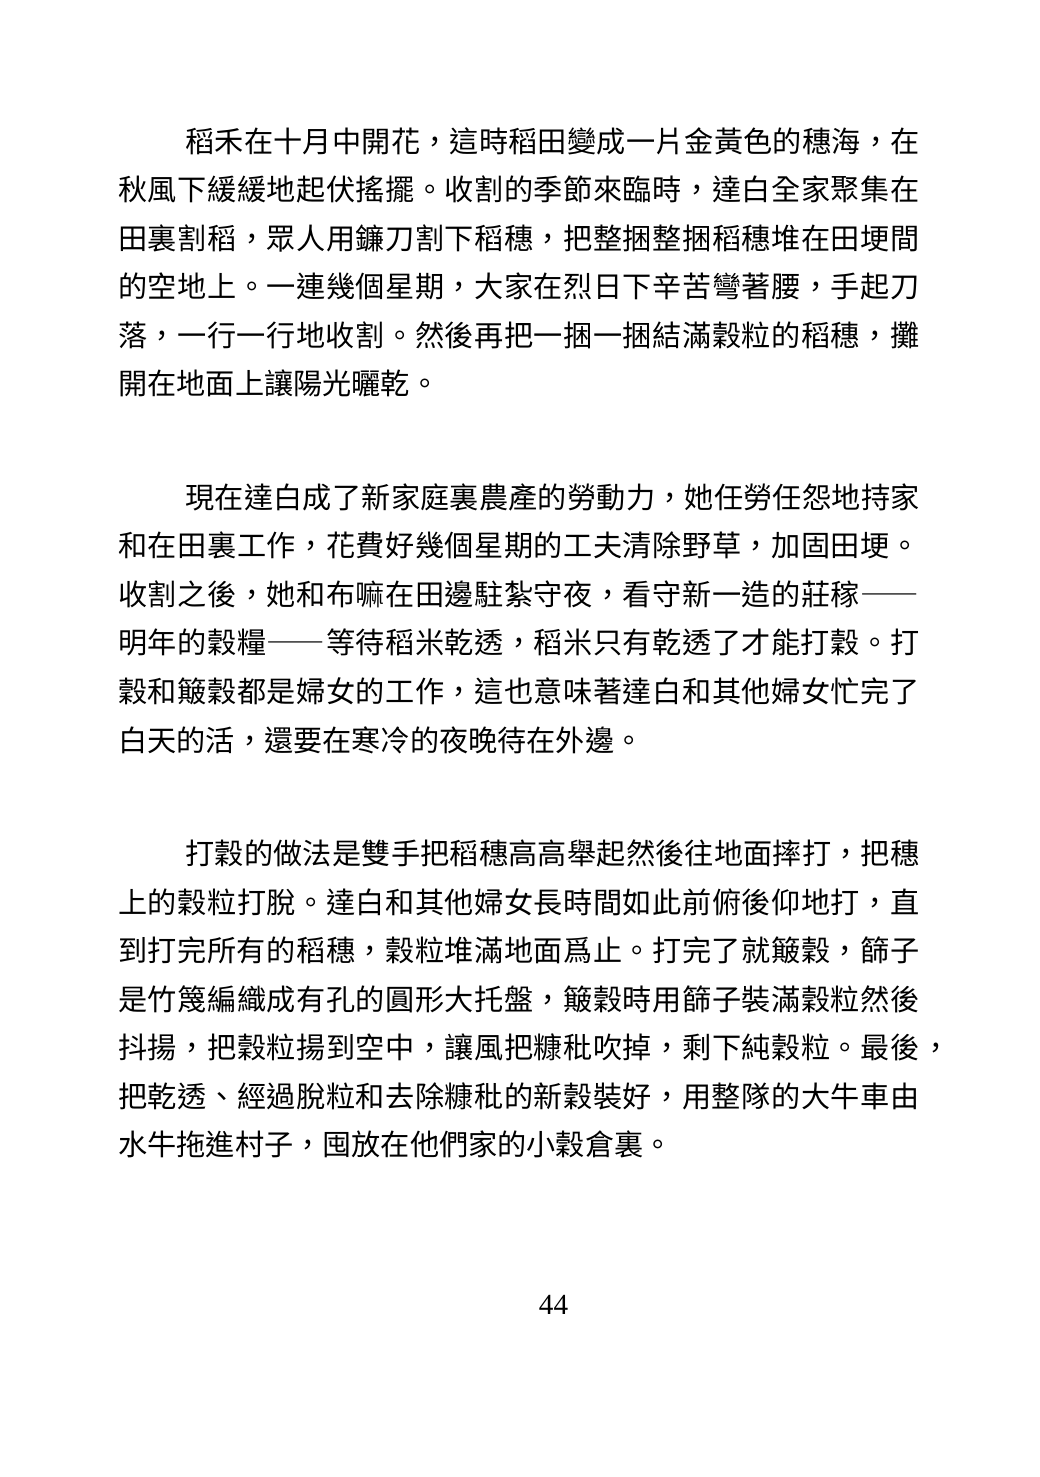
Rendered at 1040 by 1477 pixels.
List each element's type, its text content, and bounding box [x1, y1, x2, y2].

text 稻禾在十月中開花，這時稻田變成一片金黃色的穗海，在秋風下緩緩地起伏搖擺。收割的季節來臨時，達白全家聚集在田裏割稻，眾人用鐮刀割下稻穗，把整捆整捆稻穗堆在田埂間的空地上。一連幾個星期，大家在烈日下辛苦彎著腰，手起刀落，一行一行地收割。然後再把一捆一捆結滿穀粒的稻穗，攤開在地面上讓陽光曬乾。 [118, 118, 921, 403]
text 現在達白成了新家庭裏農產的勞動力，她任勞任怨地持家和在田裏工作，花費好幾個星期的工夫清除野草，加固田埂。收割之後，她和布嘛在田邊駐紮守夜，看守新一造的莊稼——明年的穀糧——等待稻米乾透，稻米只有乾透了才能打穀。打穀和簸穀都是婦女的工作，這也意味著達白和其他婦女忙完了白天的活，還要在寒冷的夜晚待在外邊。 [118, 474, 921, 759]
text 打穀的做法是雙手把稻穗高高舉起然後往地面摔打，把穗上的穀粒打脫。達白和其他婦女長時間如此前俯後仰地打，直到打完所有的稻穗，穀粒堆滿地面爲止。打完了就簸穀，篩子是竹篾編織成有孔的圓形大托盤，簸穀時用篩子裝滿穀粒然後抖揚，把穀粒揚到空中，讓風把糠秕吹掉，剩下純穀粒。最後，把乾透、經過脫粒和去除糠秕的新穀裝好，用整隊的大牛車由水牛拖進村子，囤放在他們家的小穀倉裏。 [118, 831, 921, 1164]
